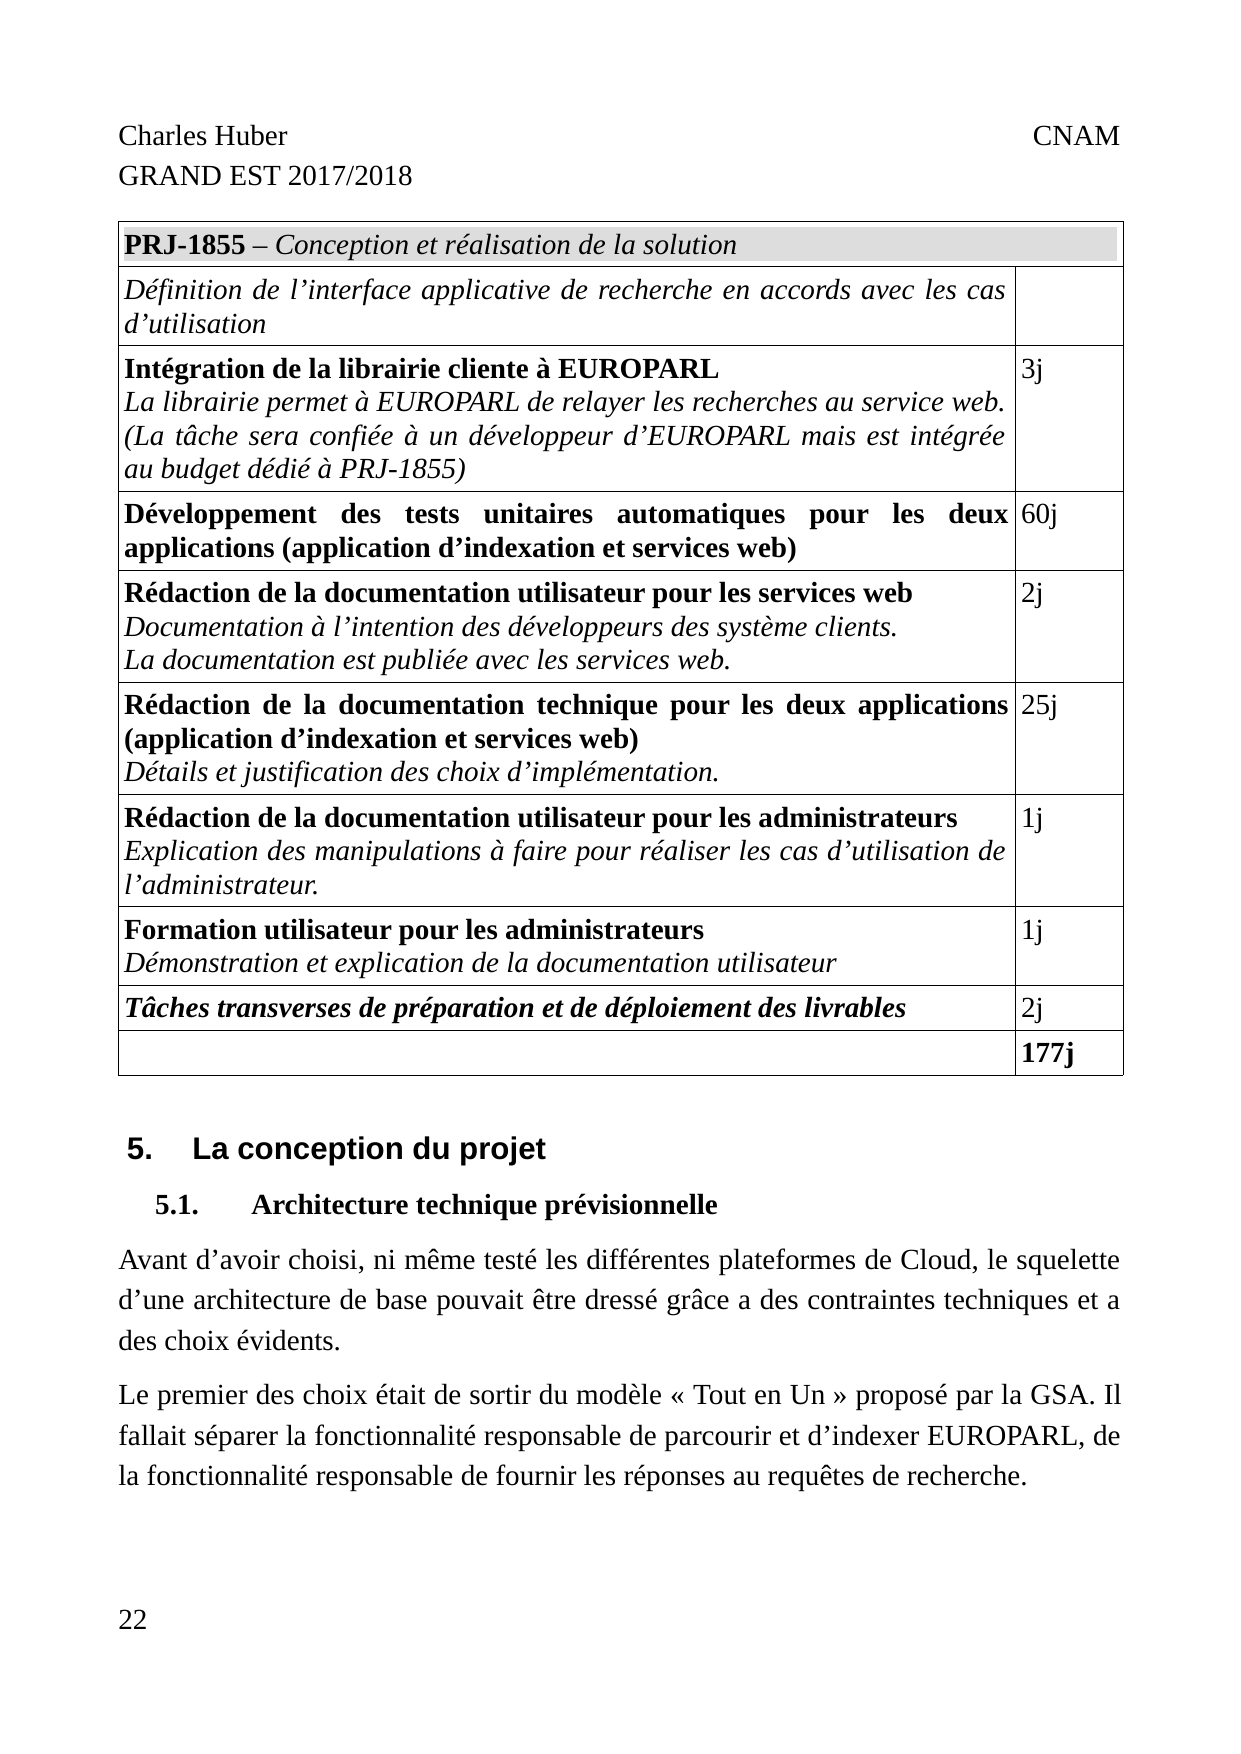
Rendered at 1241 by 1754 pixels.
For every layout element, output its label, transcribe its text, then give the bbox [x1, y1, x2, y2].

table_cell Rédaction de la documentation technique pour les deux applications (application d’indexation et services web) Détails et justification des choix d’implémentation. [119, 683, 1015, 794]
table_cell Développement des tests unitaires automatiques pour les deux applications (application d’indexation et services web) [119, 492, 1015, 569]
text Avant d’avoir choisi, ni même testé les différentes plateformes de Cloud, le squelette d’une architecture de base pouvait être dressé grâce a des contraintes techniques et a des choix évidents. [118, 1242, 1122, 1356]
table_cell [1016, 267, 1123, 345]
table_cell 177j [1016, 1031, 1123, 1075]
table_cell 25j [1016, 683, 1123, 794]
table_cell 60j [1016, 492, 1123, 569]
table_cell 1j [1016, 795, 1123, 906]
subtitle La conception du projet [118, 1130, 1122, 1166]
table_cell 2j [1016, 571, 1123, 682]
table_cell Rédaction de la documentation utilisateur pour les services web Documentation à l’intention des développeurs des système clients. La documentation est publiée avec les services web. [119, 571, 1015, 682]
table_cell 1j [1016, 907, 1123, 985]
subtitle Architecture technique prévisionnelle [148, 1187, 1122, 1221]
table_cell Définition de l’interface applicative de recherche en accords avec les cas d’utilisation [119, 267, 1015, 345]
table_cell [119, 1031, 1015, 1075]
table_header PRJ-1855 – Conception et réalisation de la solution [119, 222, 1123, 266]
table_cell 3j [1016, 346, 1123, 491]
table_cell Rédaction de la documentation utilisateur pour les administrateurs Explication des manipulations à faire pour réaliser les cas d’utilisation de l’administrateur. [119, 795, 1015, 906]
table_cell Intégration de la librairie cliente à EUROPARL La librairie permet à EUROPARL de relayer les recherches au service web. (La tâche sera confiée à un développeur d’EUROPARL mais est intégrée au budget dédié à PRJ-1855) [119, 346, 1015, 491]
text Le premier des choix était de sortir du modèle « Tout en Un » proposé par la GSA. Il fallait séparer la fonctionnalité responsable de parcourir et d’indexer EUROPARL, de la fonctionnalité responsable de fournir les réponses au requêtes de recherche. [118, 1377, 1122, 1491]
table_cell 2j [1016, 986, 1123, 1030]
table_cell Tâches transverses de préparation et de déploiement des livrables [119, 986, 1015, 1030]
table_cell Formation utilisateur pour les administrateurs Démonstration et explication de la documentation utilisateur [119, 907, 1015, 985]
